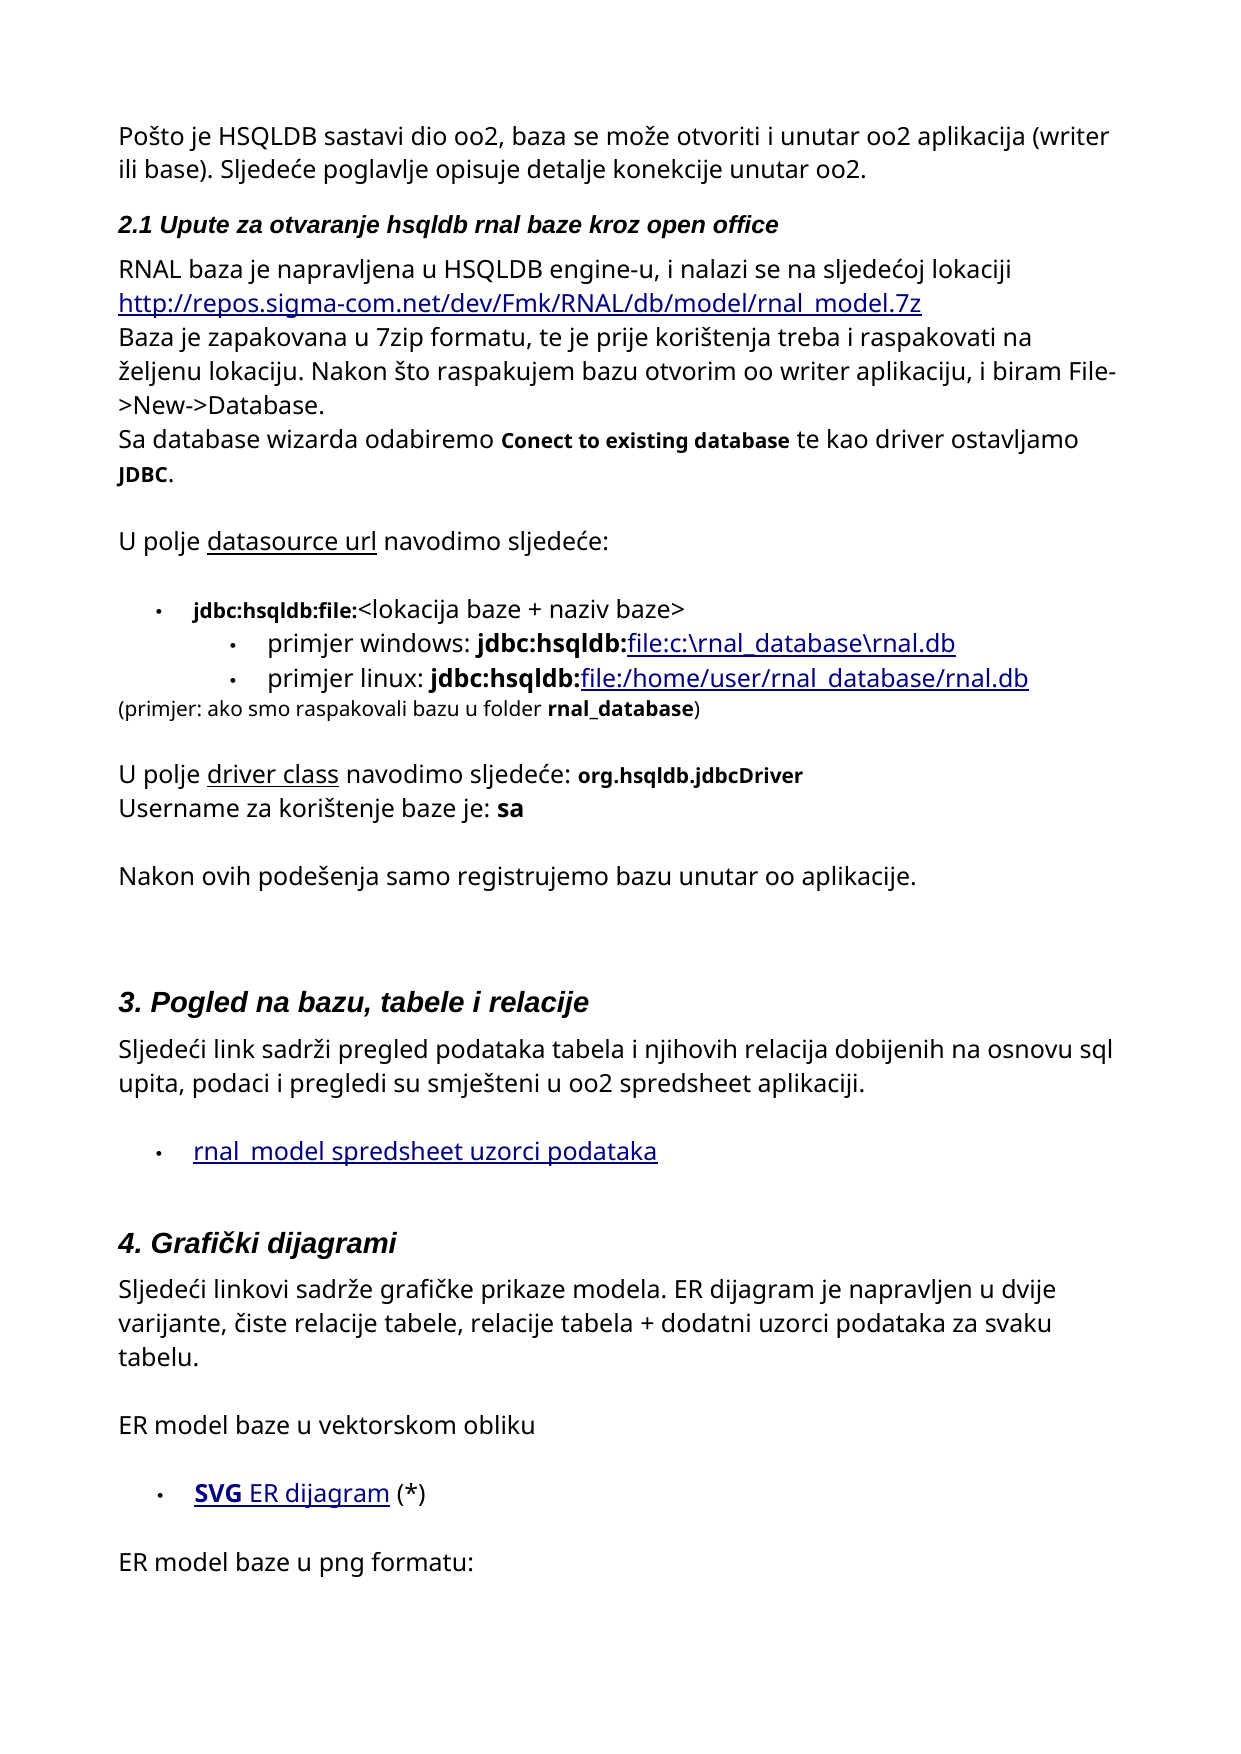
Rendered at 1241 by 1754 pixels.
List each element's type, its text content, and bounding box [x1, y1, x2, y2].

list primjer linux: jdbc:hsqldb:file:/home/user/rnal_database/rnal.db [229, 660, 1122, 694]
text Sljedeći linkovi sadrže grafičke prikaze modela. ER dijagram je napravljen u dvije varijante, čiste relacije tabele, relacije tabela + dodatni uzorci podataka za svaku tabelu. [118, 1272, 1122, 1374]
subtitle 4. Grafički dijagrami [118, 1227, 1122, 1259]
text Pošto je HSQLDB sastavi dio oo2, baza se može otvoriti i unutar oo2 aplikacija (writer ili base). Sljedeće poglavlje opisuje detalje konekcije unutar oo2. [118, 118, 1122, 186]
text RNAL baza je napravljena u HSQLDB engine-u, i nalazi se na sljedećoj lokaciji http://repos.sigma-com.net/dev/Fmk/RNAL/db/model/rnal_model.7z [118, 251, 1122, 319]
text U polje datasource url navodimo sljedeće: [118, 524, 1122, 558]
list SVG ER dijagram (*) [157, 1476, 1122, 1510]
text (primjer: ako smo raspakovali bazu u folder rnal_database) [118, 694, 1122, 723]
text U polje driver class navodimo sljedeće: org.hsqldb.jdbcDriver [118, 757, 1122, 791]
subtitle 2.1 Upute za otvaranje hsqldb rnal baze kroz open office [118, 211, 1122, 239]
list jdbc:hsqldb:file:<lokacija baze + naziv baze> [156, 592, 1122, 626]
text ER model baze u png formatu: [118, 1544, 1122, 1578]
text Sa database wizarda odabiremo Conect to existing database te kao driver ostavljamo JDBC. [118, 422, 1122, 490]
text Username za korištenje baze je: sa [118, 791, 1122, 825]
subtitle 3. Pogled na bazu, tabele i relacije [118, 986, 1122, 1019]
text ER model baze u vektorskom obliku [118, 1408, 1122, 1442]
list primjer windows: jdbc:hsqldb:file:c:\rnal_database\rnal.db [229, 626, 1122, 660]
text Baza je zapakovana u 7zip formatu, te je prije korištenja treba i raspakovati na željenu lokaciju. Nakon što raspakujem bazu otvorim oo writer aplikaciju, i biram File->New->Database. [118, 319, 1122, 422]
text Sljedeći link sadrži pregled podataka tabela i njihovih relacija dobijenih na osnovu sql upita, podaci i pregledi su smješteni u oo2 spredsheet aplikaciji. [118, 1031, 1122, 1099]
text Nakon ovih podešenja samo registrujemo bazu unutar oo aplikacije. [118, 859, 1122, 893]
list rnal_model spredsheet uzorci podataka [156, 1133, 1122, 1167]
